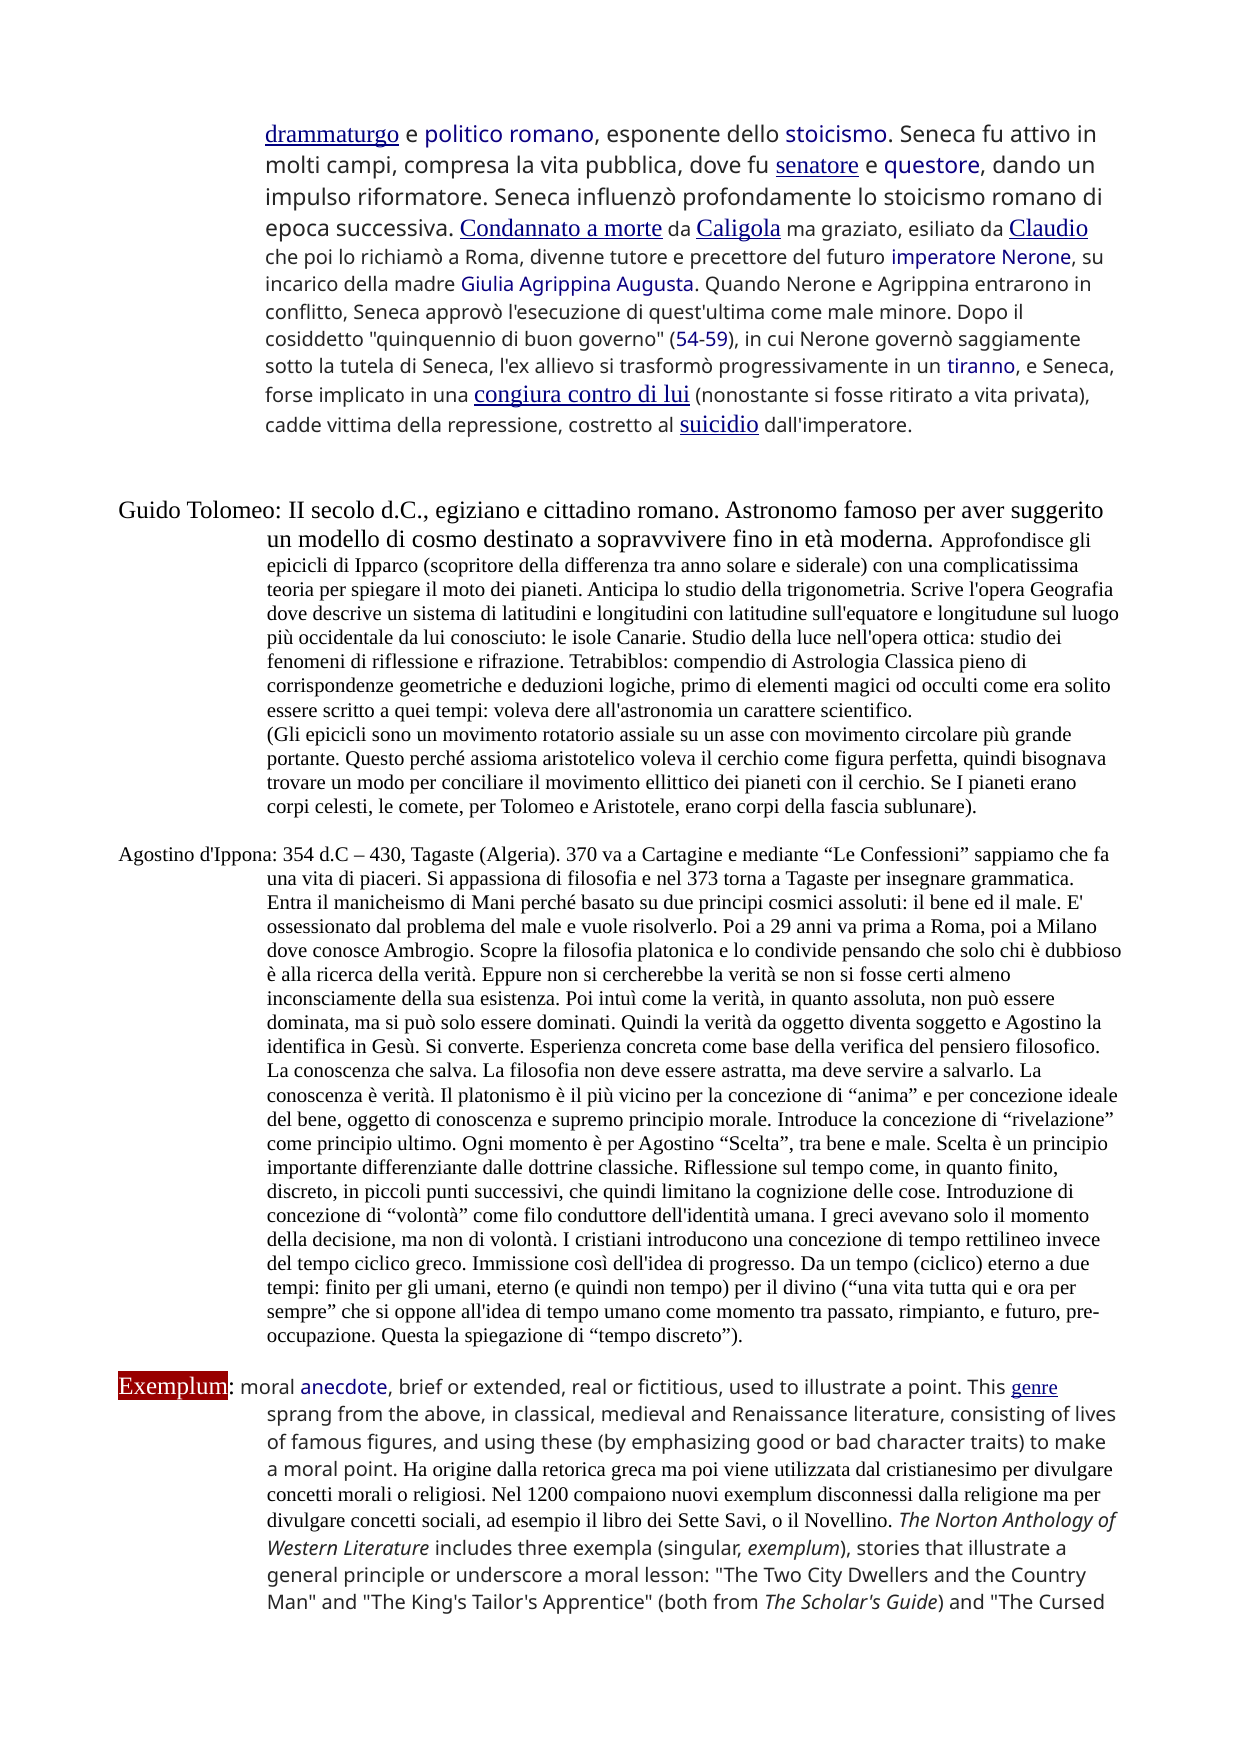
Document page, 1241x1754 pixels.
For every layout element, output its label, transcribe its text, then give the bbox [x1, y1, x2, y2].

text Guido Tolomeo: II secolo d.C., egiziano e cittadino romano. Astronomo famoso per aver suggerito un modello di cosmo destinato a sopravvivere fino in età moderna. Approfondisce gli epicicli di Ipparco (scopritore della differenza tra anno solare e siderale) con una complicatissima teoria per spiegare il moto dei pianeti. Anticipa lo studio della trigonometria. Scrive l'opera Geografia dove descrive un sistema di latitudini e longitudini con latitudine sull'equatore e longitudune sul luogo più occidentale da lui conosciuto: le isole Canarie. Studio della luce nell'opera ottica: studio dei fenomeni di riflessione e rifrazione. Tetrabiblos: compendio di Astrologia Classica pieno di corrispondenze geometriche e deduzioni logiche, primo di elementi magici od occulti come era solito essere scritto a quei tempi: voleva dere all'astronomia un carattere scientifico. [118, 496, 1122, 722]
text (Gli epicicli sono un movimento rotatorio assiale su un asse con movimento circolare più grande portante. Questo perché assioma aristotelico voleva il cerchio come figura perfetta, quindi bisognava trovare un modo per conciliare il movimento ellittico dei pianeti con il cerchio. Se I pianeti erano corpi celesti, le comete, per Tolomeo e Aristotele, erano corpi della fascia sublunare). [118, 722, 1122, 818]
text Exemplum: moral anecdote, brief or extended, real or fictitious, used to illustrate a point. This genre sprang from the above, in classical, medieval and Renaissance literature, consisting of lives of famous figures, and using these (by emphasizing good or bad character traits) to make a moral point. Ha origine dalla retorica greca ma poi viene utilizzata dal cristianesimo per divulgare concetti morali o religiosi. Nel 1200 compaiono nuovi exemplum disconnessi dalla religione ma per divulgare concetti sociali, ad esempio il libro dei Sette Savi, o il Novellino. The Norton Anthology of Western Literature includes three exempla (singular, exemplum), stories that illustrate a general principle or underscore a moral lesson: "The Two City Dwellers and the Country Man" and "The King's Tailor's Apprentice" (both from The Scholar's Guide) and "The Cursed [118, 1371, 1122, 1616]
text drammaturgo e politico romano, esponente dello stoicismo. Seneca fu attivo in molti campi, compresa la vita pubblica, dove fu senatore e questore, dando un impulso riformatore. Seneca influenzò profondamente lo stoicismo romano di epoca successiva. Condannato a morte da Caligola ma graziato, esiliato da Claudio che poi lo richiamò a Roma, divenne tutore e precettore del futuro imperatore Nerone, su incarico della madre Giulia Agrippina Augusta. Quando Nerone e Agrippina entrarono in conflitto, Seneca approvò l'esecuzione di quest'ultima come male minore. Dopo il cosiddetto "quinquennio di buon governo" (54-59), in cui Nerone governò saggiamente sotto la tutela di Seneca, l'ex allievo si trasformò progressivamente in un tiranno, e Seneca, forse implicato in una congiura contro di lui (nonostante si fosse ritirato a vita privata), cadde vittima della repressione, costretto al suicidio dall'imperatore. [118, 118, 1122, 438]
text Agostino d'Ippona: 354 d.C – 430, Tagaste (Algeria). 370 va a Cartagine e mediante “Le Confessioni” sappiamo che fa una vita di piaceri. Si appassiona di filosofia e nel 373 torna a Tagaste per insegnare grammatica. Entra il manicheismo di Mani perché basato su due principi cosmici assoluti: il bene ed il male. E' ossessionato dal problema del male e vuole risolverlo. Poi a 29 anni va prima a Roma, poi a Milano dove conosce Ambrogio. Scopre la filosofia platonica e lo condivide pensando che solo chi è dubbioso è alla ricerca della verità. Eppure non si cercherebbe la verità se non si fosse certi almeno inconsciamente della sua esistenza. Poi intuì come la verità, in quanto assoluta, non può essere dominata, ma si può solo essere dominati. Quindi la verità da oggetto diventa soggetto e Agostino la identifica in Gesù. Si converte. Esperienza concreta come base della verifica del pensiero filosofico. La conoscenza che salva. La filosofia non deve essere astratta, ma deve servire a salvarlo. La conoscenza è verità. Il platonismo è il più vicino per la concezione di “anima” e per concezione ideale del bene, oggetto di conoscenza e supremo principio morale. Introduce la concezione di “rivelazione” come principio ultimo. Ogni momento è per Agostino “Scelta”, tra bene e male. Scelta è un principio importante differenziante dalle dottrine classiche. Riflessione sul tempo come, in quanto finito, discreto, in piccoli punti successivi, che quindi limitano la cognizione delle cose. Introduzione di concezione di “volontà” come filo conduttore dell'identità umana. I greci avevano solo il momento della decisione, ma non di volontà. I cristiani introducono una concezione di tempo rettilineo invece del tempo ciclico greco. Immissione così dell'idea di progresso. Da un tempo (ciclico) eterno a due tempi: finito per gli umani, eterno (e quindi non tempo) per il divino (“una vita tutta qui e ora per sempre” che si oppone all'idea di tempo umano come momento tra passato, rimpianto, e futuro, pre-occupazione. Questa la spiegazione di “tempo discreto”). [118, 842, 1122, 1347]
